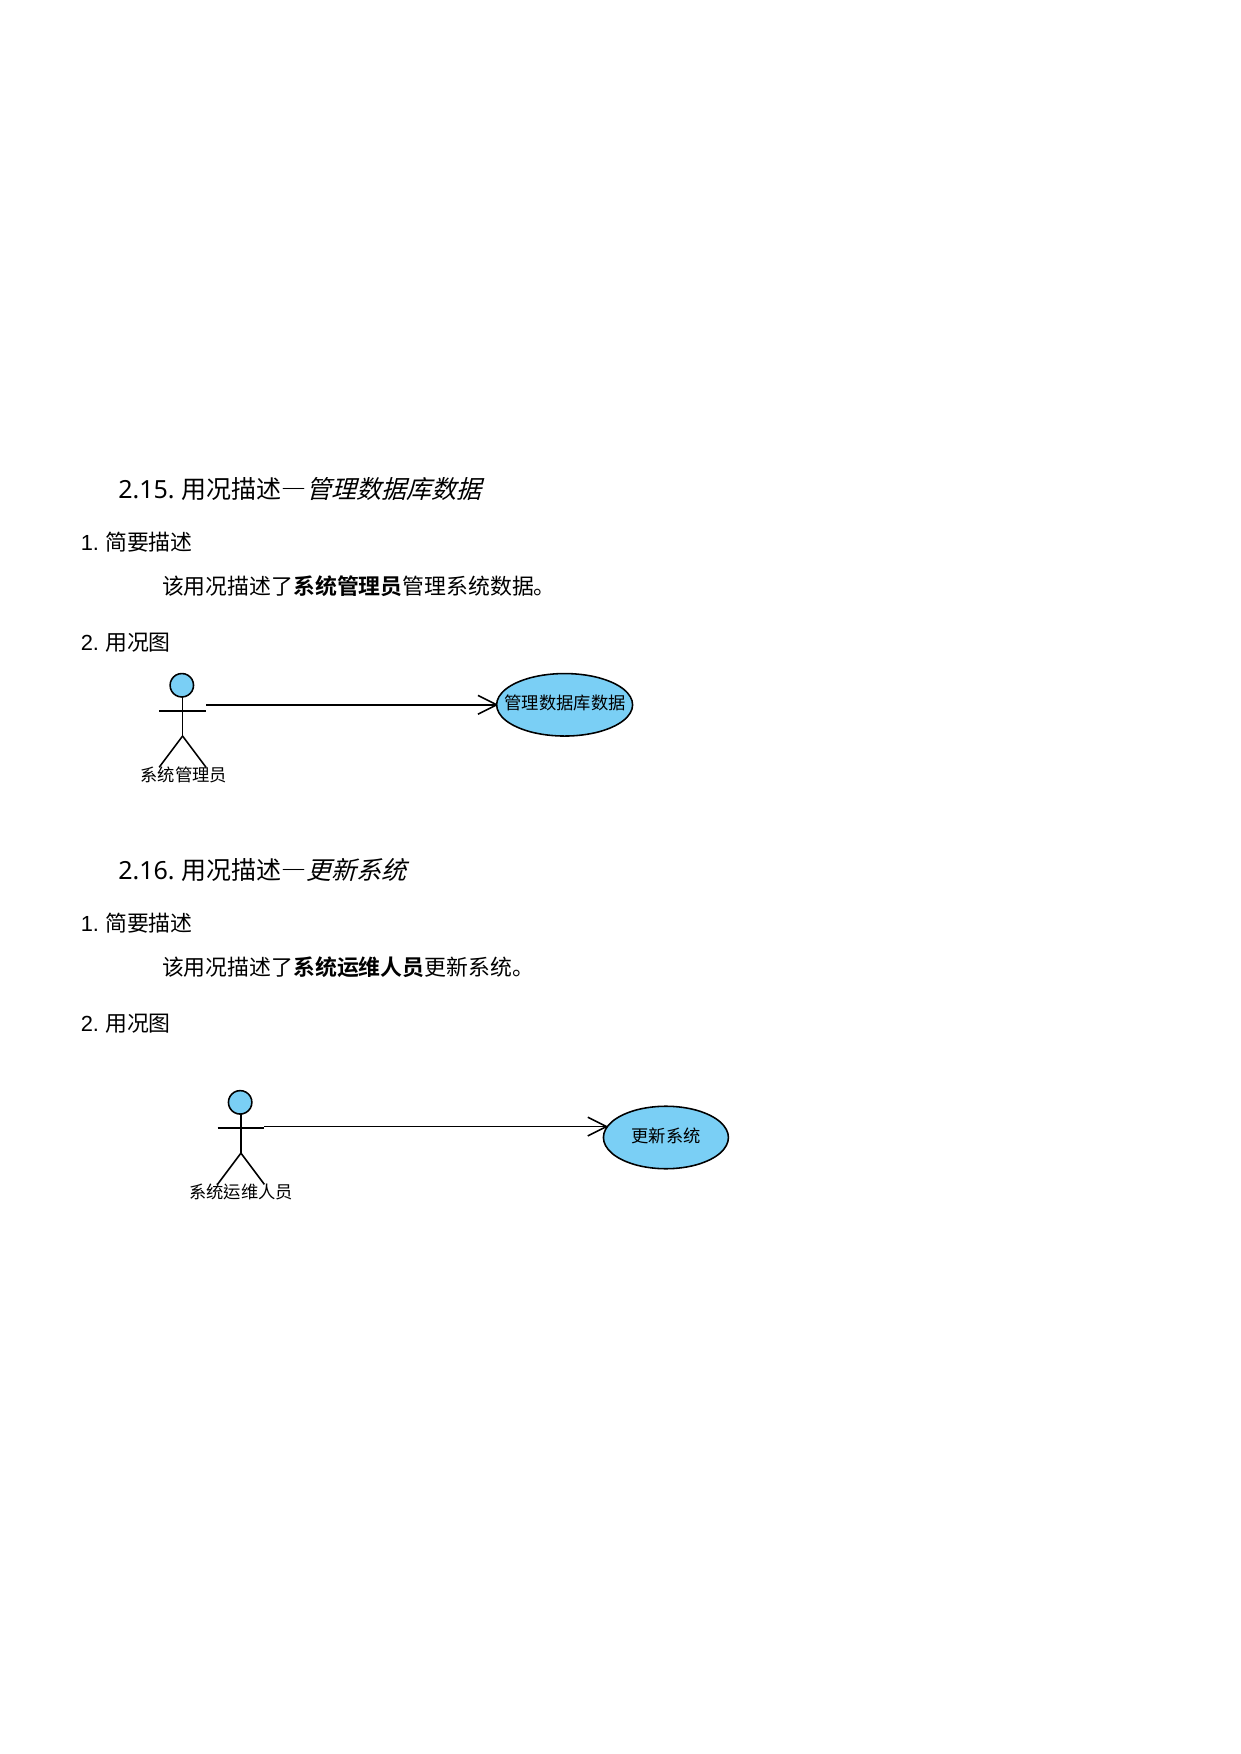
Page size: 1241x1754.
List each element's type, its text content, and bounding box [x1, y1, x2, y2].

subtitle 用况描述—更新系统 [118, 851, 1122, 887]
text 该用况描述了系统运维人员更新系统。 [118, 950, 1122, 982]
subtitle 用况描述—管理数据库数据 [118, 469, 1122, 506]
subtitle 用况图 [81, 1006, 1122, 1038]
subtitle 简要描述 [81, 906, 1122, 937]
subtitle 简要描述 [81, 524, 1122, 556]
subtitle 用况图 [81, 625, 1122, 657]
text 该用况描述了系统管理员管理系统数据。 [118, 569, 1122, 601]
